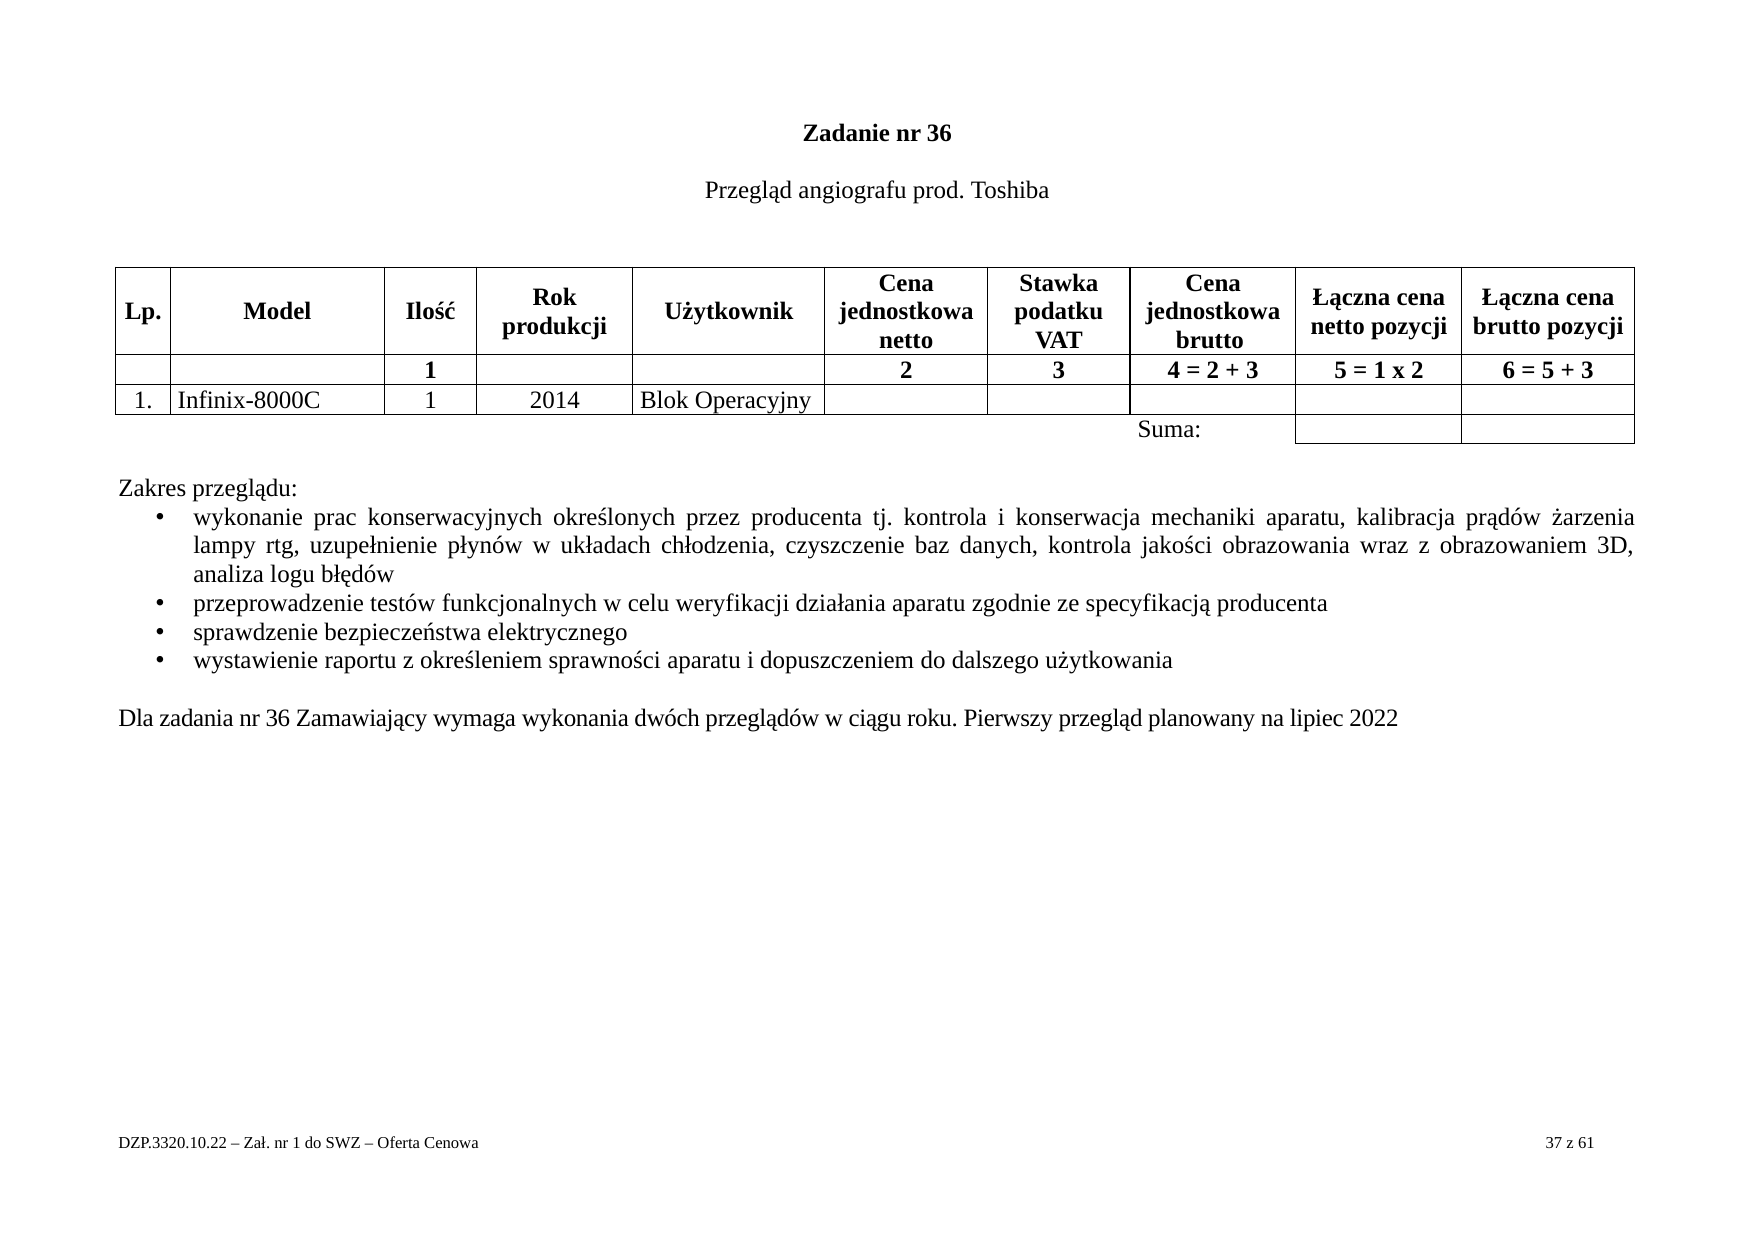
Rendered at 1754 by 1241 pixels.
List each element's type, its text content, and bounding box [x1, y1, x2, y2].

text Zakres przeglądu: [118, 473, 1636, 502]
table_header Lp. [116, 268, 170, 354]
table_cell [1462, 385, 1634, 413]
subtitle Dla zadania nr 36 Zamawiający wymaga wykonania dwóch przeglądów w ciągu roku. Pierwszy przegląd planowany na lipiec 2022 [118, 703, 1636, 732]
table_header Model [171, 268, 384, 354]
table_cell [171, 355, 384, 384]
table_cell [1131, 385, 1295, 413]
table_cell 2014 [477, 385, 632, 413]
list sprawdzenie bezpieczeństwa elektrycznego [156, 617, 1636, 646]
table_cell 6 = 5 + 3 [1462, 355, 1634, 384]
table_header Ilość [385, 268, 476, 354]
table_header Cena jednostkowa brutto [1131, 268, 1295, 354]
table_cell 4 = 2 + 3 [1131, 355, 1295, 384]
table_cell [633, 415, 825, 443]
table_cell [988, 385, 1129, 413]
table_cell Infinix-8000C [171, 385, 384, 413]
table_cell [477, 355, 632, 384]
table_cell [1296, 415, 1461, 443]
list wykonanie prac konserwacyjnych określonych przez producenta tj. kontrola i konserwacja mechaniki aparatu, kalibracja prądów żarzenia lampy rtg, uzupełnienie płynów w układach chłodzenia, czyszczenie baz danych, kontrola jakości obrazowania wraz z obrazowaniem 3D, analiza logu błędów [156, 502, 1636, 588]
table_cell 1 [385, 355, 476, 384]
table_header Rok produkcji [477, 268, 632, 354]
table_header Użytkownik [633, 268, 824, 354]
table_cell [633, 355, 824, 384]
table_cell [825, 415, 987, 443]
table_header Cena jednostkowa netto [825, 268, 987, 354]
table_header Stawka podatku VAT [988, 268, 1129, 354]
table_cell Suma: [1130, 415, 1295, 443]
table_cell Blok Operacyjny [633, 385, 824, 413]
title Zadanie nr 36 [118, 118, 1636, 147]
table_cell [476, 415, 632, 443]
table_header Łączna cena netto pozycji [1296, 268, 1461, 354]
table_cell [987, 415, 1130, 443]
table_cell [1296, 385, 1461, 413]
table_cell [170, 415, 384, 443]
list przeprowadzenie testów funkcjonalnych w celu weryfikacji działania aparatu zgodnie ze specyfikacją producenta [156, 588, 1636, 617]
table_cell 2 [825, 355, 987, 384]
table_header Łączna cena brutto pozycji [1462, 268, 1634, 354]
table_cell [116, 415, 170, 443]
table_cell 1 [385, 385, 476, 413]
table_cell 1. [116, 385, 170, 413]
table_cell 5 = 1 x 2 [1296, 355, 1461, 384]
table_cell [384, 415, 476, 443]
title Przegląd angiografu prod. Toshiba [118, 176, 1636, 204]
table_cell [116, 355, 170, 384]
table_cell 3 [988, 355, 1129, 384]
table_cell [825, 385, 987, 413]
list wystawienie raportu z określeniem sprawności aparatu i dopuszczeniem do dalszego użytkowania [156, 646, 1636, 674]
table_cell [1462, 415, 1634, 443]
